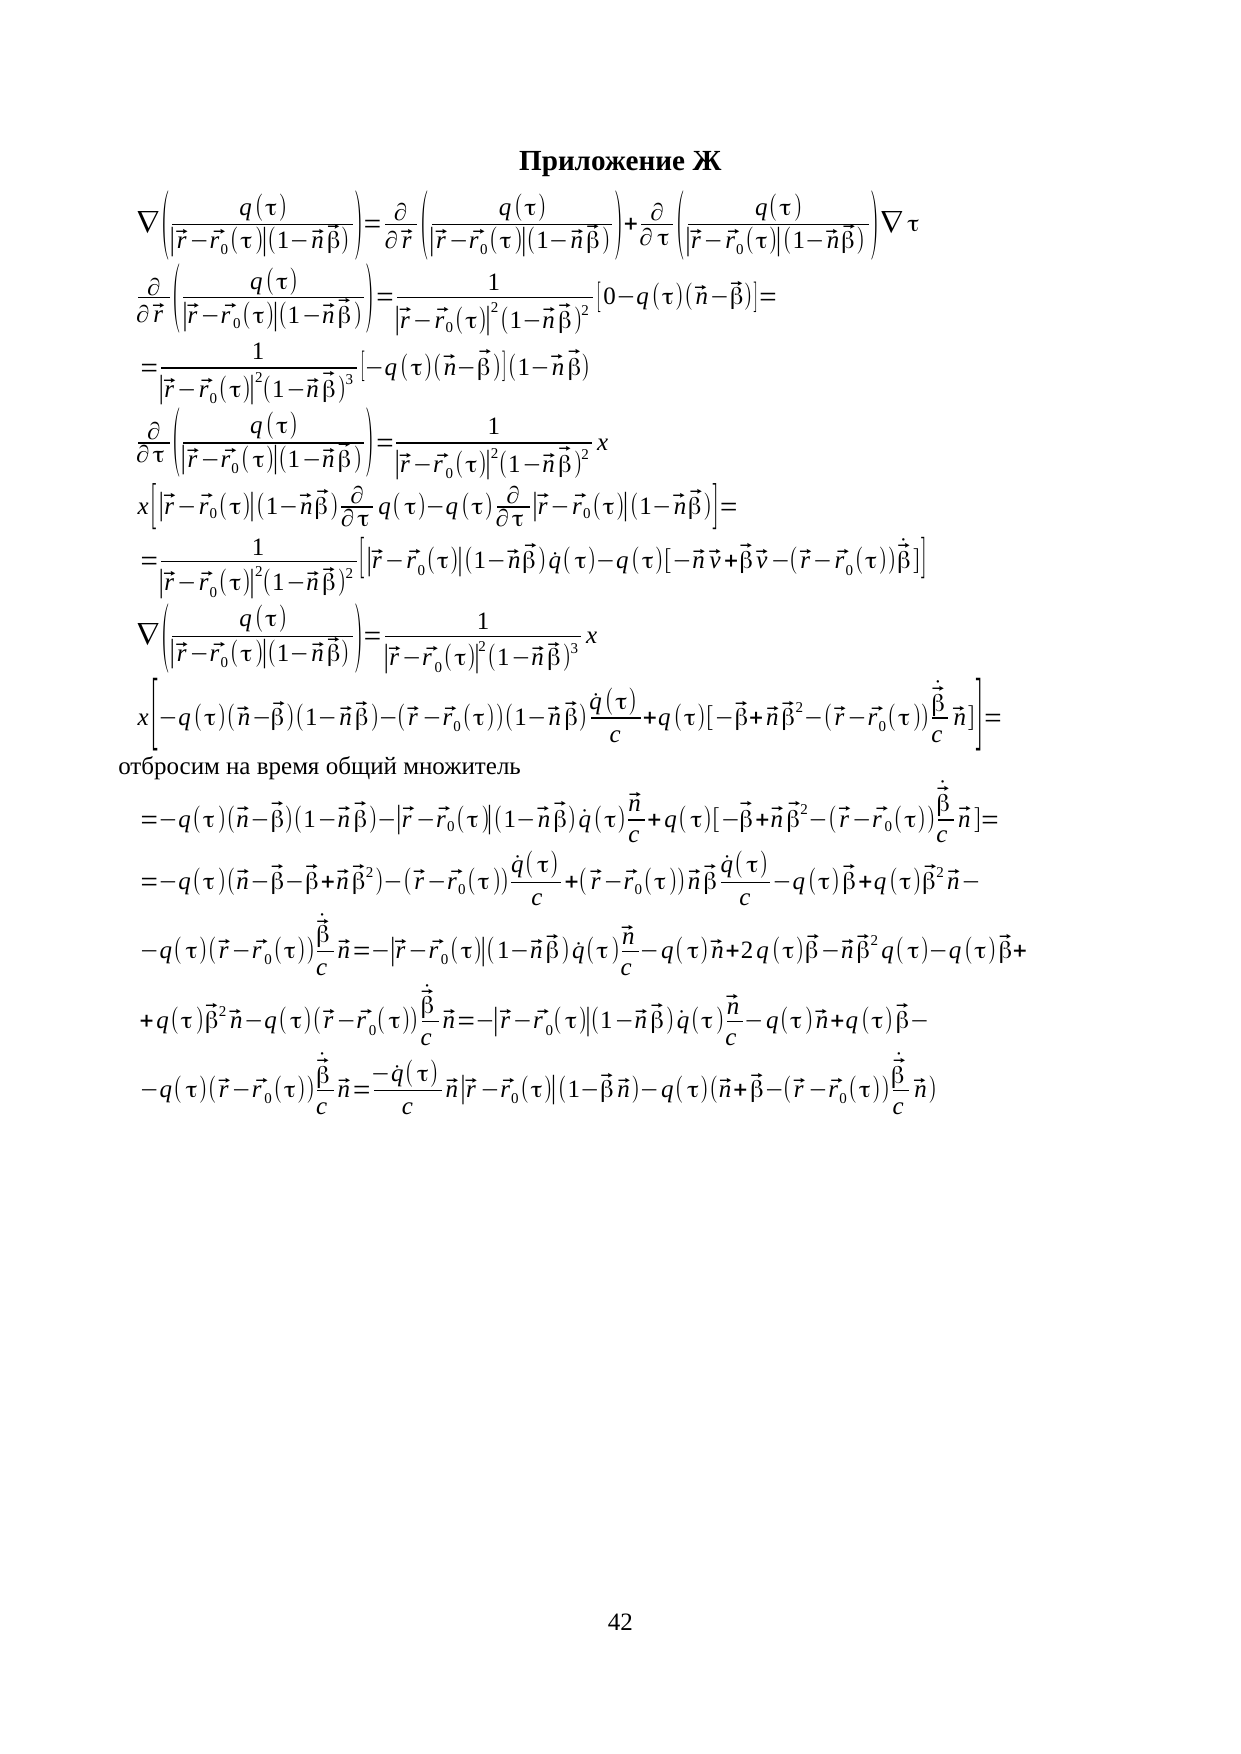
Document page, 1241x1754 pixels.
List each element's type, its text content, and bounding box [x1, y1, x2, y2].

subtitle Приложение Ж [118, 143, 1122, 177]
text отбросим на время общий множитель [118, 751, 1122, 780]
